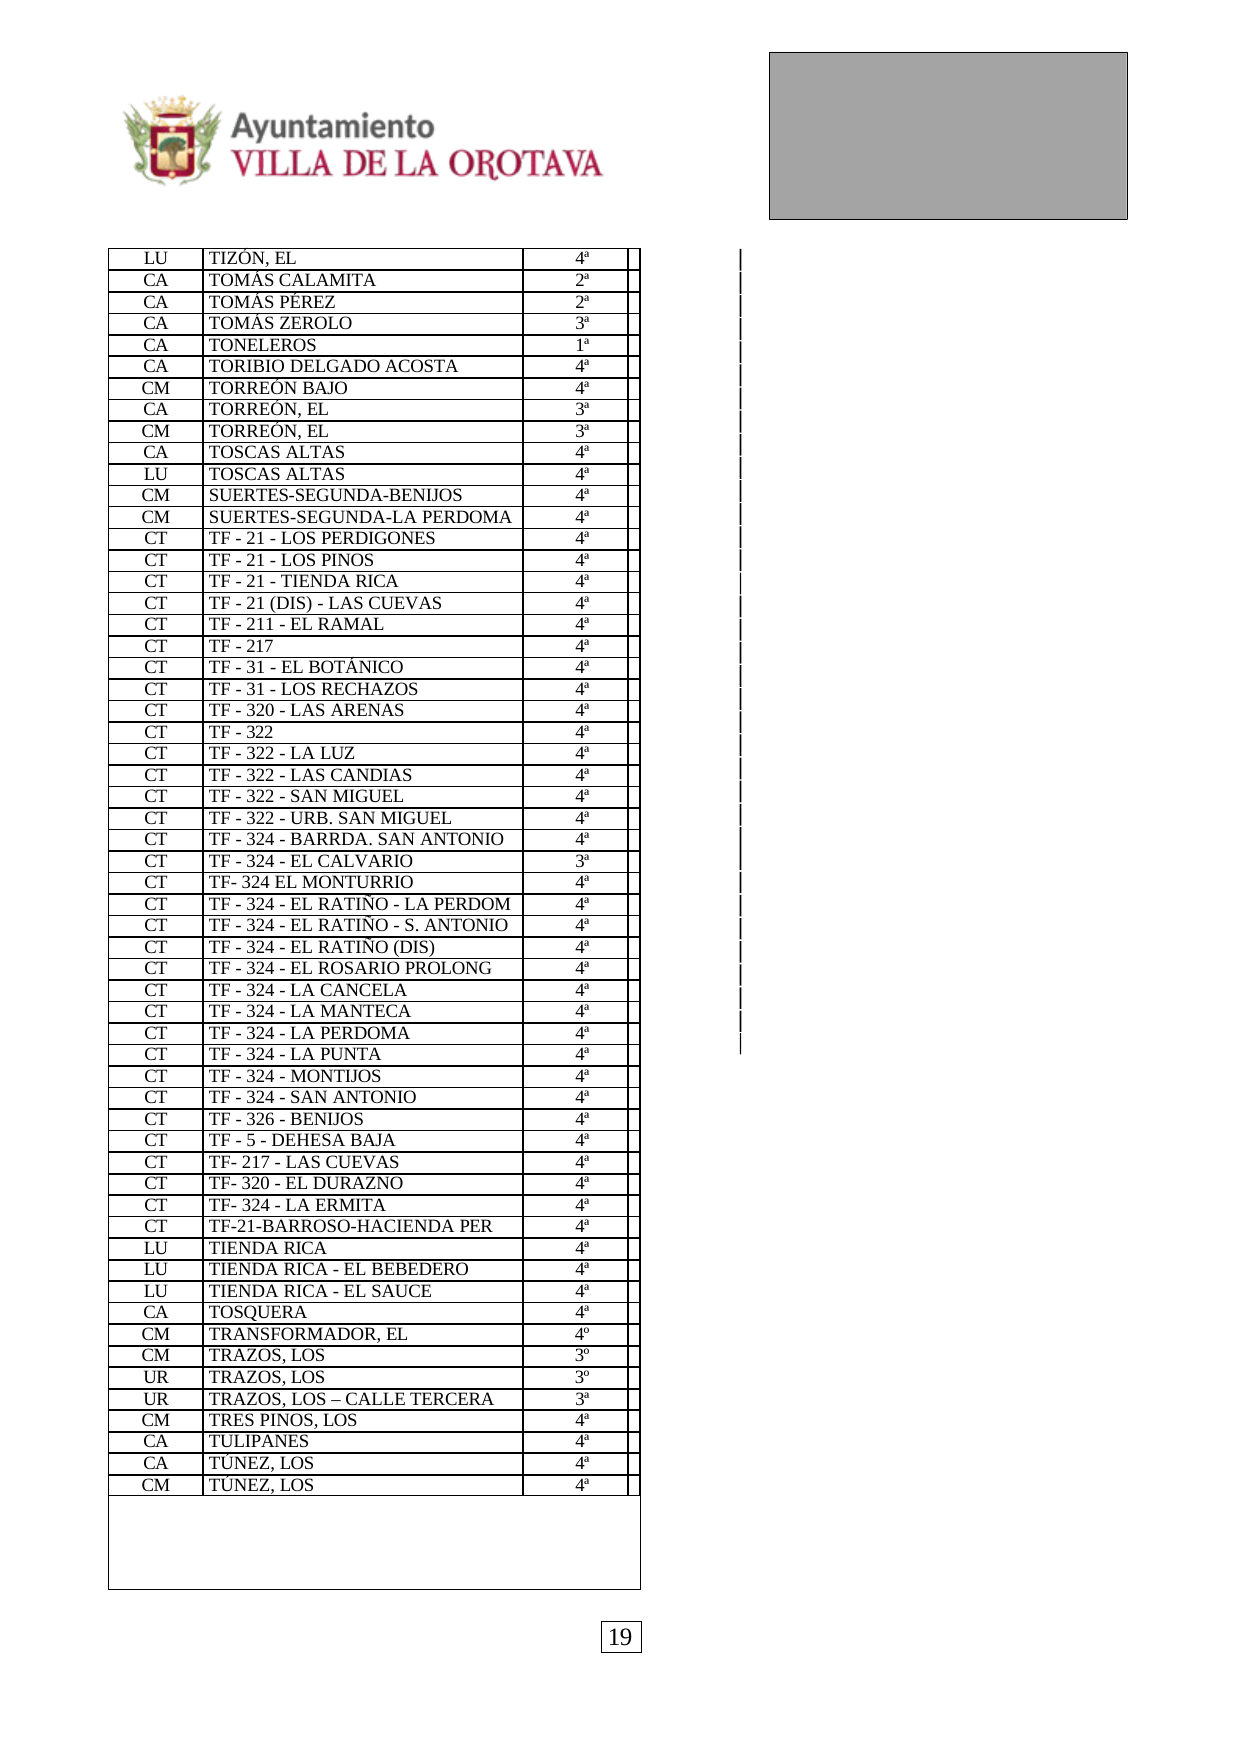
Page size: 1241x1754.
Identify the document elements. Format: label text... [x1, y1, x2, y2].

table_cell TOSCAS ALTAS [204, 465, 522, 484]
table_cell 4ª [524, 1454, 627, 1474]
table_cell [629, 357, 639, 377]
table_cell 4ª [524, 1303, 627, 1323]
table_cell TF - 326 - BENIJOS [204, 1110, 522, 1130]
table_cell [629, 529, 639, 549]
table_cell [629, 723, 639, 743]
table_cell 3º [524, 1368, 627, 1388]
table_cell TONELEROS [204, 336, 522, 355]
table_cell LU [109, 1282, 202, 1302]
table_cell TÚNEZ, LOS [204, 1476, 522, 1495]
table_cell 4ª [524, 959, 627, 979]
table_cell TORREÓN, EL [204, 400, 522, 420]
table_cell 4ª [524, 572, 627, 592]
table_cell [629, 658, 639, 678]
table_cell 4ª [524, 1045, 627, 1065]
table_cell 1ª [524, 336, 627, 355]
table_header [629, 249, 639, 269]
table_cell TRANSFORMADOR, EL [204, 1325, 522, 1345]
table_cell CM [109, 1411, 202, 1431]
table_cell 4ª [524, 507, 627, 527]
table_cell TF - 21 - LOS PERDIGONES [204, 529, 522, 549]
table_cell TOSCAS ALTAS [204, 443, 522, 463]
table_cell 4ª [524, 1411, 627, 1431]
table_cell TF - 324 - LA MANTECA [204, 1002, 522, 1022]
table_cell SUERTES-SEGUNDA-BENIJOS [204, 486, 522, 506]
table_cell TF- 324 - LA ERMITA [204, 1196, 522, 1216]
table_cell CM [109, 379, 202, 398]
table_cell CT [109, 744, 202, 764]
table_cell [629, 615, 639, 635]
table_cell TF - 31 - LOS RECHAZOS [204, 680, 522, 699]
table_cell [629, 1175, 639, 1194]
table_cell 4ª [524, 1433, 627, 1452]
table_cell [629, 1024, 639, 1044]
table_cell 4º [524, 1325, 627, 1345]
table_cell 4ª [524, 637, 627, 657]
table_cell CM [109, 486, 202, 506]
table_cell TF - 324 - EL RATIÑO - LA PERDOM [204, 895, 522, 915]
table_cell [629, 465, 639, 484]
table_cell TF - 31 - EL BOTÁNICO [204, 658, 522, 678]
table_cell CA [109, 357, 202, 377]
table_cell 3ª [524, 400, 627, 420]
table_cell TULIPANES [204, 1433, 522, 1452]
table_cell [629, 1454, 639, 1474]
table_cell 4ª [524, 938, 627, 958]
table_cell CT [109, 852, 202, 872]
table_cell [629, 379, 639, 398]
table_cell 3ª [524, 314, 627, 334]
table_cell [629, 422, 639, 441]
table_cell 4ª [524, 1476, 627, 1495]
table_cell 4ª [524, 1088, 627, 1108]
table_cell 4ª [524, 1153, 627, 1173]
table_cell LU [109, 1261, 202, 1280]
table_cell [629, 551, 639, 571]
table_cell CM [109, 1476, 202, 1495]
table_cell TF- 320 - EL DURAZNO [204, 1175, 522, 1194]
table_cell CT [109, 787, 202, 807]
table_cell CA [109, 443, 202, 463]
table_cell CT [109, 1153, 202, 1173]
table_cell LU [109, 1239, 202, 1259]
table_cell [629, 1347, 639, 1366]
table_cell [629, 1067, 639, 1087]
table_cell [629, 1217, 639, 1237]
table_cell CT [109, 1067, 202, 1087]
table_cell 4ª [524, 809, 627, 829]
table_cell [629, 1433, 639, 1452]
table_cell CT [109, 1002, 202, 1022]
table_cell CT [109, 916, 202, 936]
table_cell TF - 324 - EL RATIÑO (DIS) [204, 938, 522, 958]
table_cell 4ª [524, 1110, 627, 1130]
table_cell CT [109, 1217, 202, 1237]
table_cell 4ª [524, 1067, 627, 1087]
table_cell CT [109, 529, 202, 549]
table_cell TF - 21 (DIS) - LAS CUEVAS [204, 593, 522, 613]
table_cell CM [109, 1325, 202, 1345]
table_cell 4ª [524, 658, 627, 678]
table_cell 4ª [524, 873, 627, 893]
table_cell CT [109, 1131, 202, 1151]
table_cell TIENDA RICA [204, 1239, 522, 1259]
table_cell [629, 1131, 639, 1151]
table_cell TF - 322 - SAN MIGUEL [204, 787, 522, 807]
table_header 4ª [524, 249, 627, 269]
table_cell [629, 1239, 639, 1259]
table_cell [629, 981, 639, 1001]
table_cell CM [109, 507, 202, 527]
table_cell 4ª [524, 529, 627, 549]
table_cell 4ª [524, 465, 627, 484]
table_cell 3ª [524, 1390, 627, 1409]
table_cell CT [109, 572, 202, 592]
table_cell CA [109, 336, 202, 355]
table_cell [629, 744, 639, 764]
table_cell [629, 1368, 639, 1388]
table_cell 4ª [524, 981, 627, 1001]
table_cell CT [109, 938, 202, 958]
table_cell CT [109, 1175, 202, 1194]
table_cell [629, 1390, 639, 1409]
table_cell TF-21-BARROSO-HACIENDA PER [204, 1217, 522, 1237]
table_cell [629, 1303, 639, 1323]
table_cell [629, 1088, 639, 1108]
table_cell [629, 701, 639, 721]
table_cell TOMÁS CALAMITA [204, 271, 522, 291]
table_cell CA [109, 1454, 202, 1474]
table_cell 4ª [524, 723, 627, 743]
table_cell TRES PINOS, LOS [204, 1411, 522, 1431]
table_cell 4ª [524, 1175, 627, 1194]
table_cell CT [109, 1196, 202, 1216]
table_cell 4ª [524, 1282, 627, 1302]
table_cell 4ª [524, 1217, 627, 1237]
table_cell 4ª [524, 895, 627, 915]
table_cell 4ª [524, 1131, 627, 1151]
table_cell [629, 1325, 639, 1345]
table_cell 4ª [524, 615, 627, 635]
table_cell TF - 324 - LA CANCELA [204, 981, 522, 1001]
table_cell 4ª [524, 830, 627, 850]
table_cell [629, 938, 639, 958]
table_cell 4ª [524, 486, 627, 506]
table_cell 4ª [524, 680, 627, 699]
table_cell SUERTES-SEGUNDA-LA PERDOMA [204, 507, 522, 527]
table_cell TF - 21 - TIENDA RICA [204, 572, 522, 592]
table_cell 4ª [524, 701, 627, 721]
table_cell TF - 217 [204, 637, 522, 657]
table_cell CT [109, 959, 202, 979]
table_cell LU [109, 465, 202, 484]
table_cell TORIBIO DELGADO ACOSTA [204, 357, 522, 377]
table_cell 4ª [524, 593, 627, 613]
table_cell CM [109, 1347, 202, 1366]
table_cell CT [109, 637, 202, 657]
table_cell TF - 324 - LA PERDOMA [204, 1024, 522, 1044]
table_cell CA [109, 1433, 202, 1452]
table_cell CT [109, 593, 202, 613]
table_cell TRAZOS, LOS [204, 1368, 522, 1388]
table_cell TF- 324 EL MONTURRIO [204, 873, 522, 893]
table_cell CT [109, 809, 202, 829]
table_cell CT [109, 766, 202, 786]
table_cell 4ª [524, 551, 627, 571]
table_cell TF - 324 - EL ROSARIO PROLONG [204, 959, 522, 979]
table_cell TORREÓN, EL [204, 422, 522, 441]
table_cell CT [109, 701, 202, 721]
table_cell [629, 1196, 639, 1216]
table_header LU [109, 249, 202, 269]
picture [112, 73, 614, 207]
table_cell TIENDA RICA - EL BEBEDERO [204, 1261, 522, 1280]
table_cell CT [109, 615, 202, 635]
table_cell TF - 322 - URB. SAN MIGUEL [204, 809, 522, 829]
table_cell TRAZOS, LOS – CALLE TERCERA [204, 1390, 522, 1409]
table_cell [629, 787, 639, 807]
table_cell 4ª [524, 744, 627, 764]
table_cell [629, 507, 639, 527]
table_cell [629, 959, 639, 979]
table_cell CT [109, 895, 202, 915]
table_cell [629, 873, 639, 893]
table_cell CT [109, 551, 202, 571]
table_cell TF - 324 - EL CALVARIO [204, 852, 522, 872]
table_cell CA [109, 293, 202, 312]
table_cell [629, 1411, 639, 1431]
table_cell [629, 271, 639, 291]
table_cell [629, 895, 639, 915]
table_cell TF- 217 - LAS CUEVAS [204, 1153, 522, 1173]
table_cell [629, 1045, 639, 1065]
table_cell TF - 322 [204, 723, 522, 743]
table_cell [629, 680, 639, 699]
table_cell [629, 1282, 639, 1302]
table_cell [629, 1153, 639, 1173]
table_cell TF - 21 - LOS PINOS [204, 551, 522, 571]
table_cell [629, 1476, 639, 1495]
table_cell TF - 5 - DEHESA BAJA [204, 1131, 522, 1151]
table_cell TOMÁS PÉREZ [204, 293, 522, 312]
table_cell CT [109, 873, 202, 893]
table_cell 4ª [524, 379, 627, 398]
table_cell TF - 324 - SAN ANTONIO [204, 1088, 522, 1108]
table_cell 4ª [524, 1239, 627, 1259]
table_cell 4ª [524, 443, 627, 463]
table_cell [629, 852, 639, 872]
table_cell [629, 293, 639, 312]
table_cell UR [109, 1390, 202, 1409]
table_cell 4ª [524, 1002, 627, 1022]
table_cell TF - 324 - BARRDA. SAN ANTONIO [204, 830, 522, 850]
table_cell [629, 593, 639, 613]
table_cell 4ª [524, 1196, 627, 1216]
table_cell 4ª [524, 1024, 627, 1044]
table_cell CT [109, 981, 202, 1001]
table_cell CT [109, 658, 202, 678]
table_cell 2ª [524, 293, 627, 312]
table_cell [629, 637, 639, 657]
table_cell 4ª [524, 787, 627, 807]
table_cell 2ª [524, 271, 627, 291]
table_cell [629, 336, 639, 355]
table_cell 4ª [524, 766, 627, 786]
table_cell TOSQUERA [204, 1303, 522, 1323]
table_cell [629, 486, 639, 506]
table_cell CA [109, 1303, 202, 1323]
table_cell CT [109, 830, 202, 850]
table_cell TORREÓN BAJO [204, 379, 522, 398]
table_cell [629, 572, 639, 592]
table_cell CT [109, 723, 202, 743]
table_cell TRAZOS, LOS [204, 1347, 522, 1366]
table_cell CT [109, 1110, 202, 1130]
table_cell [629, 443, 639, 463]
table_cell CA [109, 271, 202, 291]
table_cell [629, 766, 639, 786]
table_header TIZÓN, EL [204, 249, 522, 269]
table_cell CA [109, 314, 202, 334]
table_cell TIENDA RICA - EL SAUCE [204, 1282, 522, 1302]
table_cell 3ª [524, 422, 627, 441]
table_cell TF - 211 - EL RAMAL [204, 615, 522, 635]
table_cell [629, 1110, 639, 1130]
table_cell [629, 400, 639, 420]
table_cell 4ª [524, 357, 627, 377]
table_cell [629, 809, 639, 829]
table_cell CT [109, 680, 202, 699]
table_cell TÚNEZ, LOS [204, 1454, 522, 1474]
table_cell 4ª [524, 916, 627, 936]
table_cell [629, 916, 639, 936]
table_cell [629, 1261, 639, 1280]
table_cell TF - 322 - LAS CANDIAS [204, 766, 522, 786]
table_cell TF - 324 - EL RATIÑO - S. ANTONIO [204, 916, 522, 936]
table_cell CT [109, 1045, 202, 1065]
table_cell TF - 324 - MONTIJOS [204, 1067, 522, 1087]
table_cell 3ª [524, 852, 627, 872]
table_cell TF - 320 - LAS ARENAS [204, 701, 522, 721]
table_cell UR [109, 1368, 202, 1388]
table_cell 3º [524, 1347, 627, 1366]
table_cell TF - 322 - LA LUZ [204, 744, 522, 764]
table_cell 4ª [524, 1261, 627, 1280]
table_cell [629, 314, 639, 334]
table_cell TOMÁS ZEROLO [204, 314, 522, 334]
table_cell CA [109, 400, 202, 420]
table_cell CT [109, 1088, 202, 1108]
table_cell [629, 830, 639, 850]
table_cell CM [109, 422, 202, 441]
table_cell CT [109, 1024, 202, 1044]
table_cell TF - 324 - LA PUNTA [204, 1045, 522, 1065]
table_cell [629, 1002, 639, 1022]
